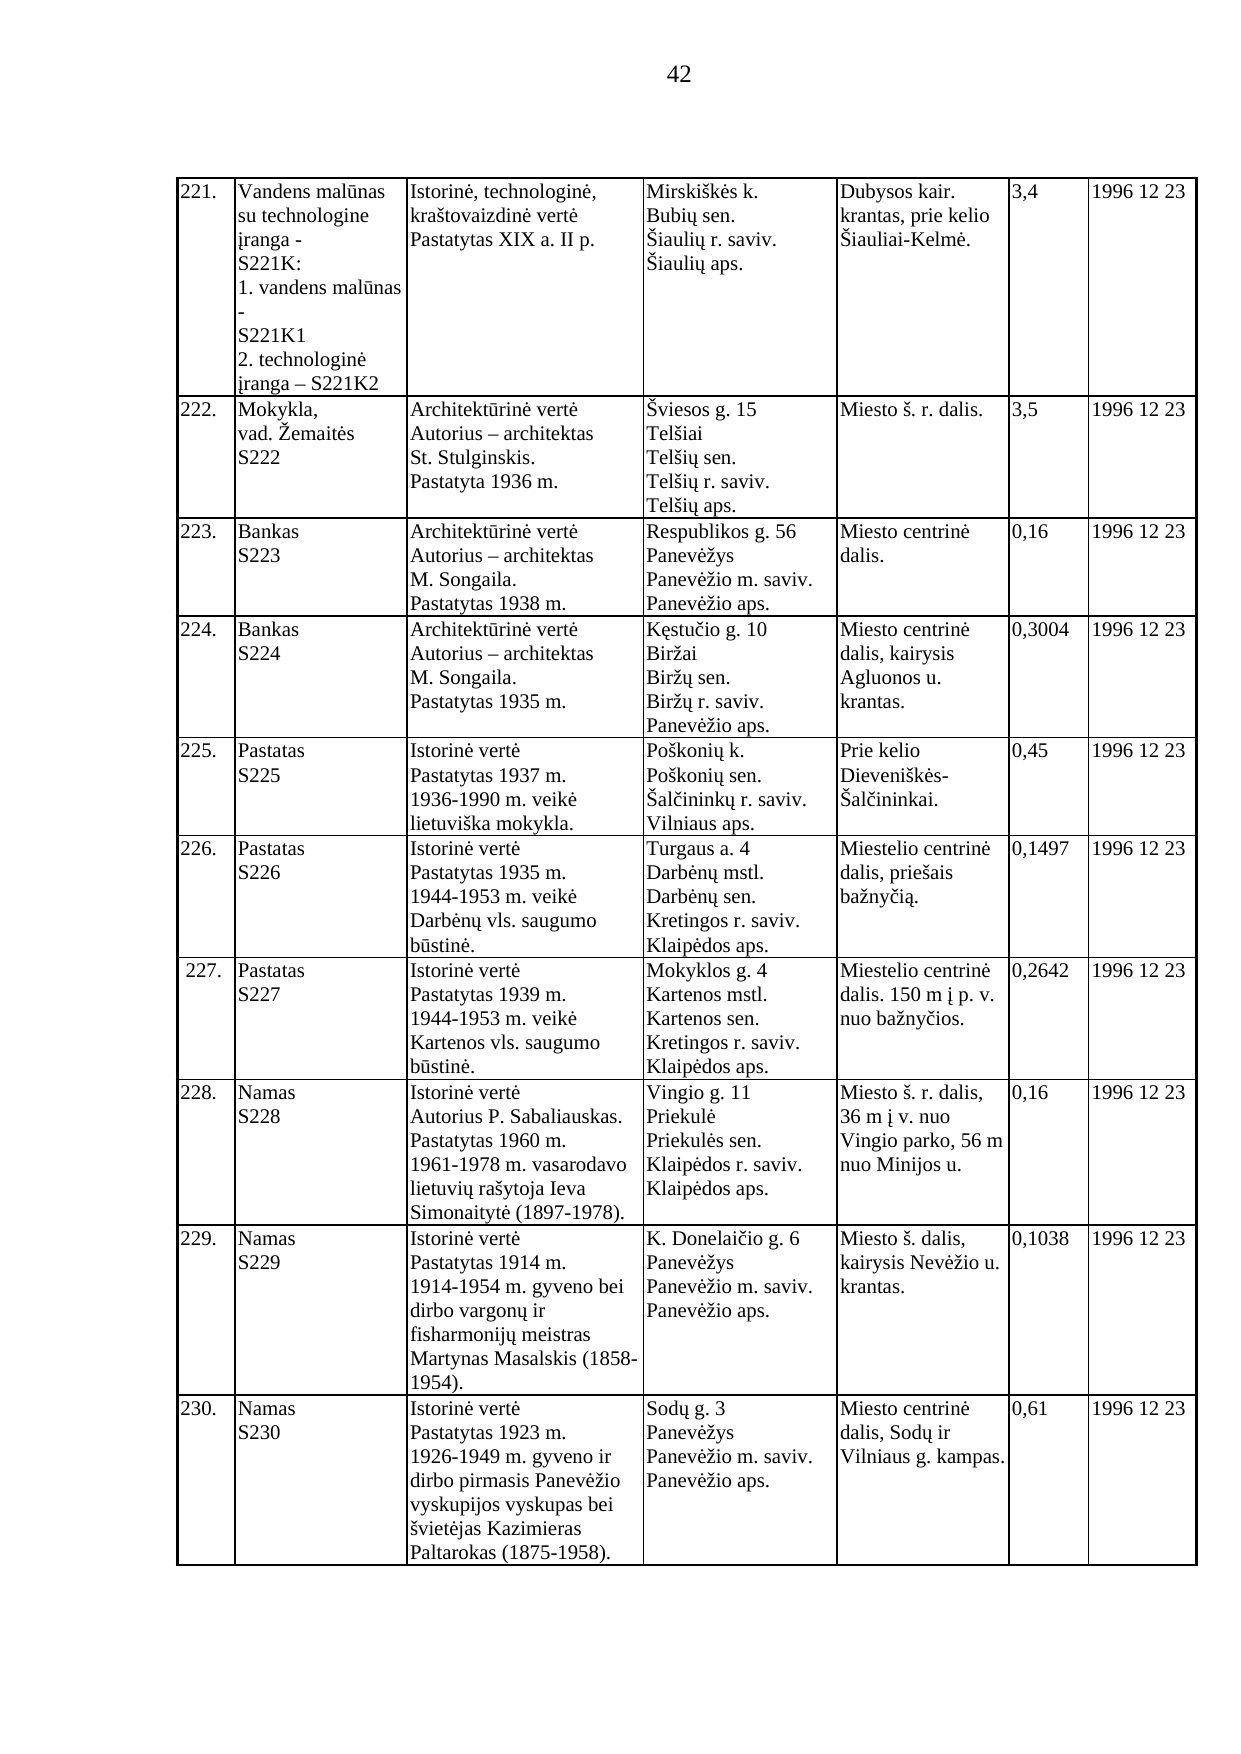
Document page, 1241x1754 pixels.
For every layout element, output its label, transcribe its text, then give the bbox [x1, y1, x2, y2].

table_cell Istorinė, technologinė, kraštovaizdinė vertė Pastatytas XIX a. II p. [408, 179, 643, 395]
table_cell Architektūrinė vertė Autorius – architektas St. Stulginskis. Pastatyta 1936 m. [408, 397, 643, 517]
table_cell 1996 12 23 [1089, 1226, 1195, 1394]
table_cell 0,3004 [1010, 617, 1088, 737]
table_cell 227. [179, 958, 234, 1078]
table_cell 223. [179, 519, 234, 615]
table_cell 224. [179, 617, 234, 737]
table_cell 1996 12 23 [1089, 617, 1195, 737]
table_cell Miesto centrinė dalis, kairysis Agluonos u. krantas. [838, 617, 1008, 737]
table_cell 0,16 [1010, 519, 1088, 615]
table_cell Šviesos g. 15 Telšiai Telšių sen. Telšių r. saviv. Telšių aps. [644, 397, 836, 517]
table_cell 0,45 [1010, 738, 1088, 835]
table_cell Miesto centrinė dalis, Sodų ir Vilniaus g. kampas. [838, 1396, 1008, 1564]
table_cell Architektūrinė vertė Autorius – architektas M. Songaila. Pastatytas 1938 m. [408, 519, 643, 615]
table_cell Istorinė vertė Autorius P. Sabaliauskas. Pastatytas 1960 m. 1961-1978 m. vasarodavo lietuvių rašytoja Ieva Simonaitytė (1897-1978). [408, 1080, 643, 1224]
table_cell 0,1497 [1010, 836, 1088, 957]
table_cell Mokykla, vad. Žemaitės S222 [236, 397, 406, 517]
table_cell 1996 12 23 [1089, 836, 1195, 957]
table_cell Mokyklos g. 4 Kartenos mstl. Kartenos sen. Kretingos r. saviv. Klaipėdos aps. [644, 958, 836, 1078]
table_cell 3,5 [1010, 397, 1088, 517]
table_cell Miesto š. r. dalis. [838, 397, 1008, 517]
table_cell Dubysos kair. krantas, prie kelio Šiauliai-Kelmė. [838, 179, 1008, 395]
table_cell 221. [179, 179, 234, 395]
table_cell Architektūrinė vertė Autorius – architektas M. Songaila. Pastatytas 1935 m. [408, 617, 643, 737]
table_cell Pastatas S226 [236, 836, 406, 957]
table_cell 229. [179, 1226, 234, 1394]
table_cell Vingio g. 11 Priekulė Priekulės sen. Klaipėdos r. saviv. Klaipėdos aps. [644, 1080, 836, 1224]
table_cell 228. [179, 1080, 234, 1224]
table_cell 0,16 [1010, 1080, 1088, 1224]
table_cell 3,4 [1010, 179, 1088, 395]
table_cell 1996 12 23 [1089, 1396, 1195, 1564]
table_cell Bankas S224 [236, 617, 406, 737]
table_cell Namas S228 [236, 1080, 406, 1224]
table_cell Istorinė vertė Pastatytas 1937 m. 1936-1990 m. veikė lietuviška mokykla. [408, 738, 643, 835]
table_cell Istorinė vertė Pastatytas 1923 m. 1926-1949 m. gyveno ir dirbo pirmasis Panevėžio vyskupijos vyskupas bei švietėjas Kazimieras Paltarokas (1875-1958). [408, 1396, 643, 1564]
table_cell Istorinė vertė Pastatytas 1939 m. 1944-1953 m. veikė Kartenos vls. saugumo būstinė. [408, 958, 643, 1078]
table_cell Namas S230 [236, 1396, 406, 1564]
table_cell Pastatas S227 [236, 958, 406, 1078]
table_cell K. Donelaičio g. 6 Panevėžys Panevėžio m. saviv. Panevėžio aps. [644, 1226, 836, 1394]
table_cell 1996 12 23 [1089, 179, 1195, 395]
table_cell 0,2642 [1010, 958, 1088, 1078]
table_cell Kęstučio g. 10 Biržai Biržų sen. Biržų r. saviv. Panevėžio aps. [644, 617, 836, 737]
table_cell 1996 12 23 [1089, 738, 1195, 835]
table_cell Pastatas S225 [236, 738, 406, 835]
table_cell 225. [179, 738, 234, 835]
table_cell Namas S229 [236, 1226, 406, 1394]
table_cell Miesto š. r. dalis, 36 m į v. nuo Vingio parko, 56 m nuo Minijos u. [838, 1080, 1008, 1224]
table_cell 0,61 [1010, 1396, 1088, 1564]
table_cell 222. [179, 397, 234, 517]
table_cell 230. [179, 1396, 234, 1564]
table_cell Vandens malūnas su technologine įranga - S221K: 1. vandens malūnas - S221K1 2. technologinė įranga – S221K2 [236, 179, 406, 395]
table_cell Turgaus a. 4 Darbėnų mstl. Darbėnų sen. Kretingos r. saviv. Klaipėdos aps. [644, 836, 836, 957]
table_cell Respublikos g. 56 Panevėžys Panevėžio m. saviv. Panevėžio aps. [644, 519, 836, 615]
table_cell 1996 12 23 [1089, 958, 1195, 1078]
table_cell Miesto centrinė dalis. [838, 519, 1008, 615]
table_cell 1996 12 23 [1089, 397, 1195, 517]
table_cell Istorinė vertė Pastatytas 1935 m. 1944-1953 m. veikė Darbėnų vls. saugumo būstinė. [408, 836, 643, 957]
table_cell Bankas S223 [236, 519, 406, 615]
table_cell 0,1038 [1010, 1226, 1088, 1394]
table_cell Prie kelio Dieveniškės-Šalčininkai. [838, 738, 1008, 835]
table_cell Poškonių k. Poškonių sen. Šalčininkų r. saviv. Vilniaus aps. [644, 738, 836, 835]
table_cell Istorinė vertė Pastatytas 1914 m. 1914-1954 m. gyveno bei dirbo vargonų ir fisharmonijų meistras Martynas Masalskis (1858-1954). [408, 1226, 643, 1394]
table_cell Miestelio centrinė dalis. 150 m į p. v. nuo bažnyčios. [838, 958, 1008, 1078]
table_cell 1996 12 23 [1089, 1080, 1195, 1224]
table_cell Miestelio centrinė dalis, priešais bažnyčią. [838, 836, 1008, 957]
table_cell 226. [179, 836, 234, 957]
table_cell Mirskiškės k. Bubių sen. Šiaulių r. saviv. Šiaulių aps. [644, 179, 836, 395]
table_cell 1996 12 23 [1089, 519, 1195, 615]
table_cell Sodų g. 3 Panevėžys Panevėžio m. saviv. Panevėžio aps. [644, 1396, 836, 1564]
table_cell Miesto š. dalis, kairysis Nevėžio u. krantas. [838, 1226, 1008, 1394]
